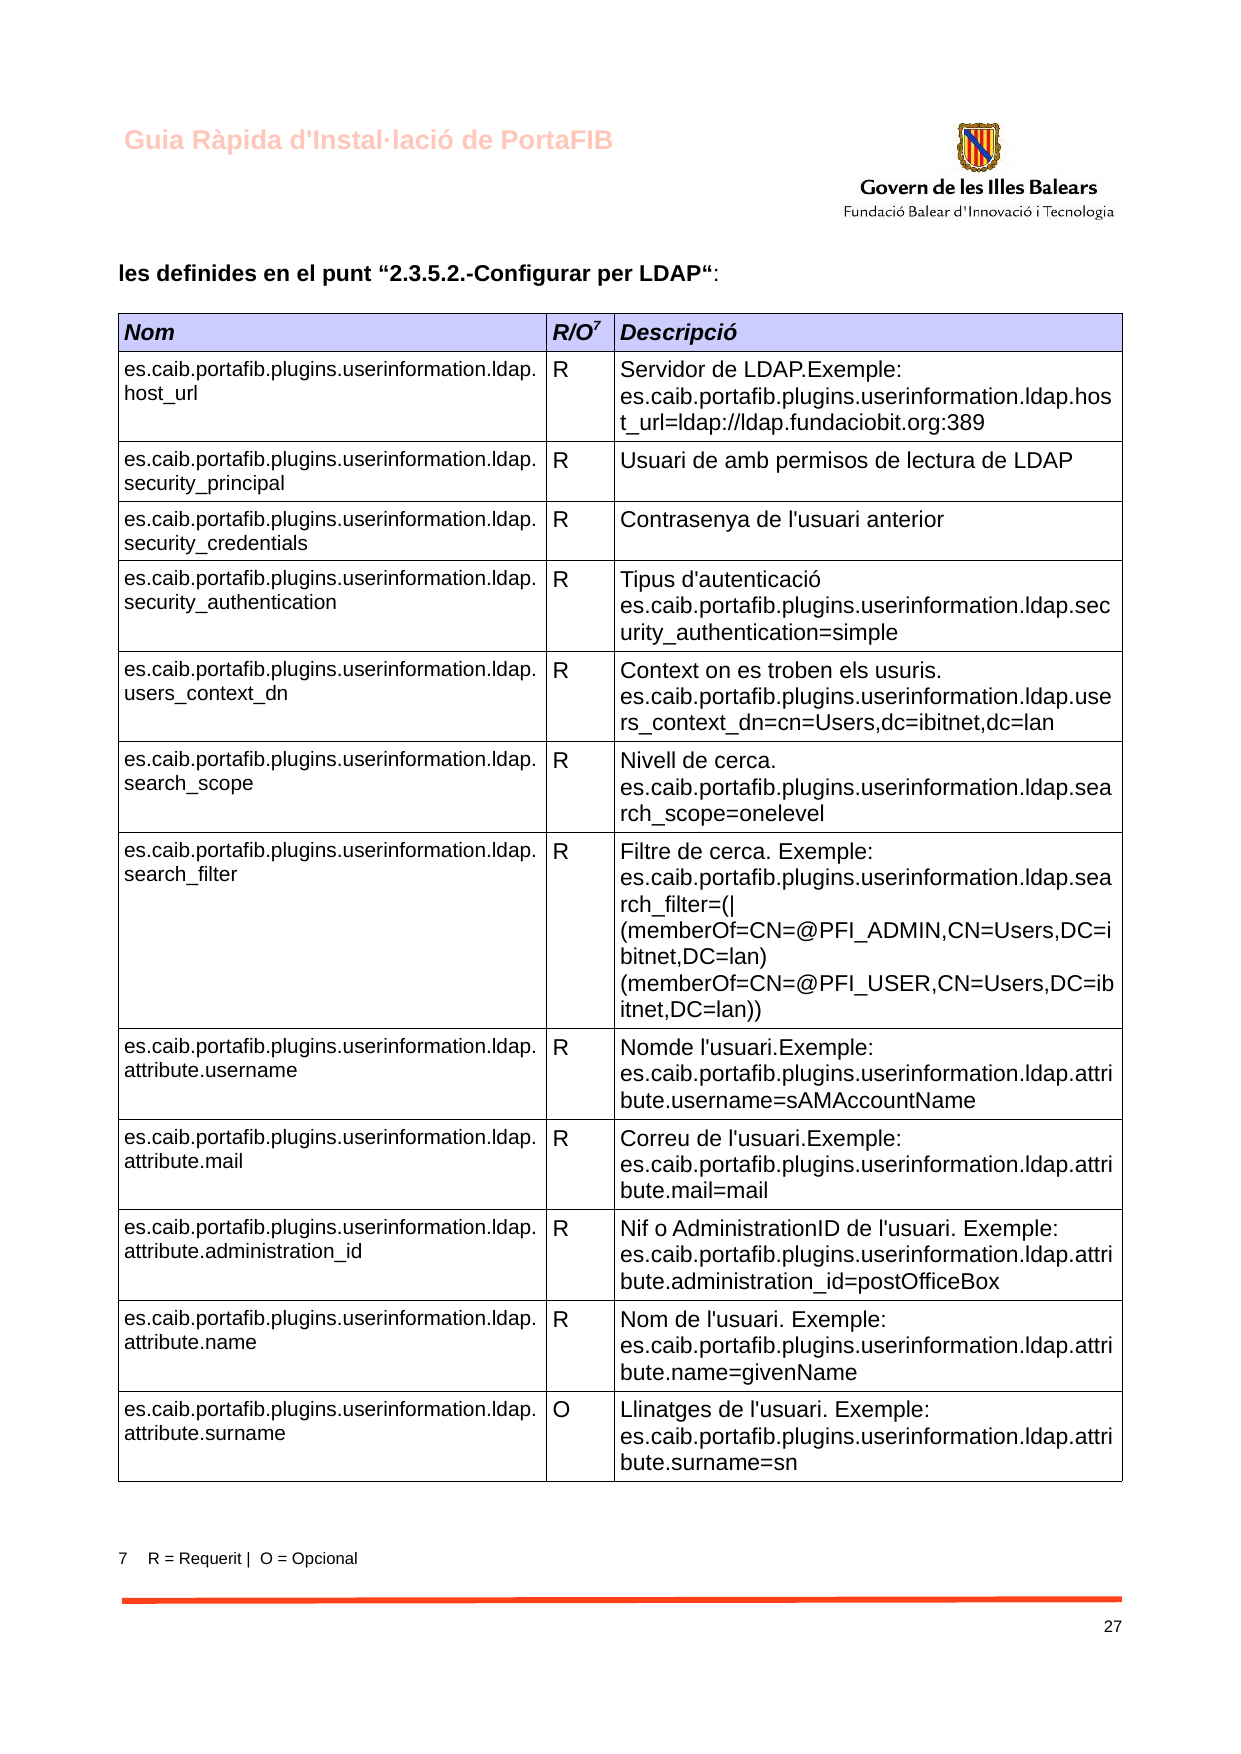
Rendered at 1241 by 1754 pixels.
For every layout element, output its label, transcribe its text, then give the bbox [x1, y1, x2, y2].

table_cell R [547, 442, 614, 501]
table_cell es.caib.portafib.plugins.userinformation.ldap.search_filter [119, 833, 546, 1028]
table_cell R [547, 742, 614, 832]
table_cell Nom de l'usuari. Exemple: es.caib.portafib.plugins.userinformation.ldap.attribute.name=givenName [615, 1301, 1122, 1391]
table_cell es.caib.portafib.plugins.userinformation.ldap.attribute.surname [119, 1392, 546, 1481]
table_cell R [547, 1120, 614, 1209]
table_cell R [547, 502, 614, 560]
table_cell es.caib.portafib.plugins.userinformation.ldap.attribute.name [119, 1301, 546, 1391]
table_cell R [547, 1210, 614, 1300]
table_header Nom [119, 314, 546, 351]
table_cell R [547, 833, 614, 1028]
table_header Descripció [615, 314, 1122, 351]
table_cell O [547, 1392, 614, 1481]
picture [840, 123, 1117, 220]
table_cell es.caib.portafib.plugins.userinformation.ldap.attribute.administration_id [119, 1210, 546, 1300]
table_cell es.caib.portafib.plugins.userinformation.ldap.attribute.mail [119, 1120, 546, 1209]
table_cell R [547, 652, 614, 741]
table_cell Context on es troben els usuris. es.caib.portafib.plugins.userinformation.ldap.users_context_dn=cn=Users,dc=ibitnet,dc=lan [615, 652, 1122, 741]
table_cell R [547, 352, 614, 441]
table_cell es.caib.portafib.plugins.userinformation.ldap.users_context_dn [119, 652, 546, 741]
table_cell R [547, 1301, 614, 1391]
table_cell es.caib.portafib.plugins.userinformation.ldap.security_principal [119, 442, 546, 501]
table_cell Filtre de cerca. Exemple: es.caib.portafib.plugins.userinformation.ldap.search_filter=(|(memberOf=CN=@PFI_ADMIN,CN=Users,DC=ibitnet,DC=lan)(memberOf=CN=@PFI_USER,CN=Users,DC=ibitnet,DC=lan)) [615, 833, 1122, 1028]
table_cell R [547, 561, 614, 651]
table_cell R [547, 1029, 614, 1119]
table_cell Contrasenya de l'usuari anterior [615, 502, 1122, 560]
table_cell es.caib.portafib.plugins.userinformation.ldap.host_url [119, 352, 546, 441]
table_cell Nivell de cerca. es.caib.portafib.plugins.userinformation.ldap.search_scope=onelevel [615, 742, 1122, 832]
table_cell Servidor de LDAP.Exemple: es.caib.portafib.plugins.userinformation.ldap.host_url=ldap://ldap.fundaciobit.org:389 [615, 352, 1122, 441]
table_cell es.caib.portafib.plugins.userinformation.ldap.security_authentication [119, 561, 546, 651]
table_cell Correu de l'usuari.Exemple: es.caib.portafib.plugins.userinformation.ldap.attribute.mail=mail [615, 1120, 1122, 1209]
table_header R/O [547, 314, 614, 351]
table_cell es.caib.portafib.plugins.userinformation.ldap.search_scope [119, 742, 546, 832]
text les definides en el punt “2.3.5.2Configurar per LDAP“: [118, 260, 1122, 286]
table_cell Nif o AdministrationID de l'usuari. Exemple: es.caib.portafib.plugins.userinformation.ldap.attribute.administration_id=postOfficeBox [615, 1210, 1122, 1300]
table_cell Nomde l'usuari.Exemple: es.caib.portafib.plugins.userinformation.ldap.attribute.username=sAMAccountName [615, 1029, 1122, 1119]
table_cell es.caib.portafib.plugins.userinformation.ldap.security_credentials [119, 502, 546, 560]
table_cell Usuari de amb permisos de lectura de LDAP [615, 442, 1122, 501]
table_cell Tipus d'autenticació es.caib.portafib.plugins.userinformation.ldap.security_authentication=simple [615, 561, 1122, 651]
table_cell es.caib.portafib.plugins.userinformation.ldap.attribute.username [119, 1029, 546, 1119]
table_cell Llinatges de l'usuari. Exemple: es.caib.portafib.plugins.userinformation.ldap.attribute.surname=sn [615, 1392, 1122, 1481]
